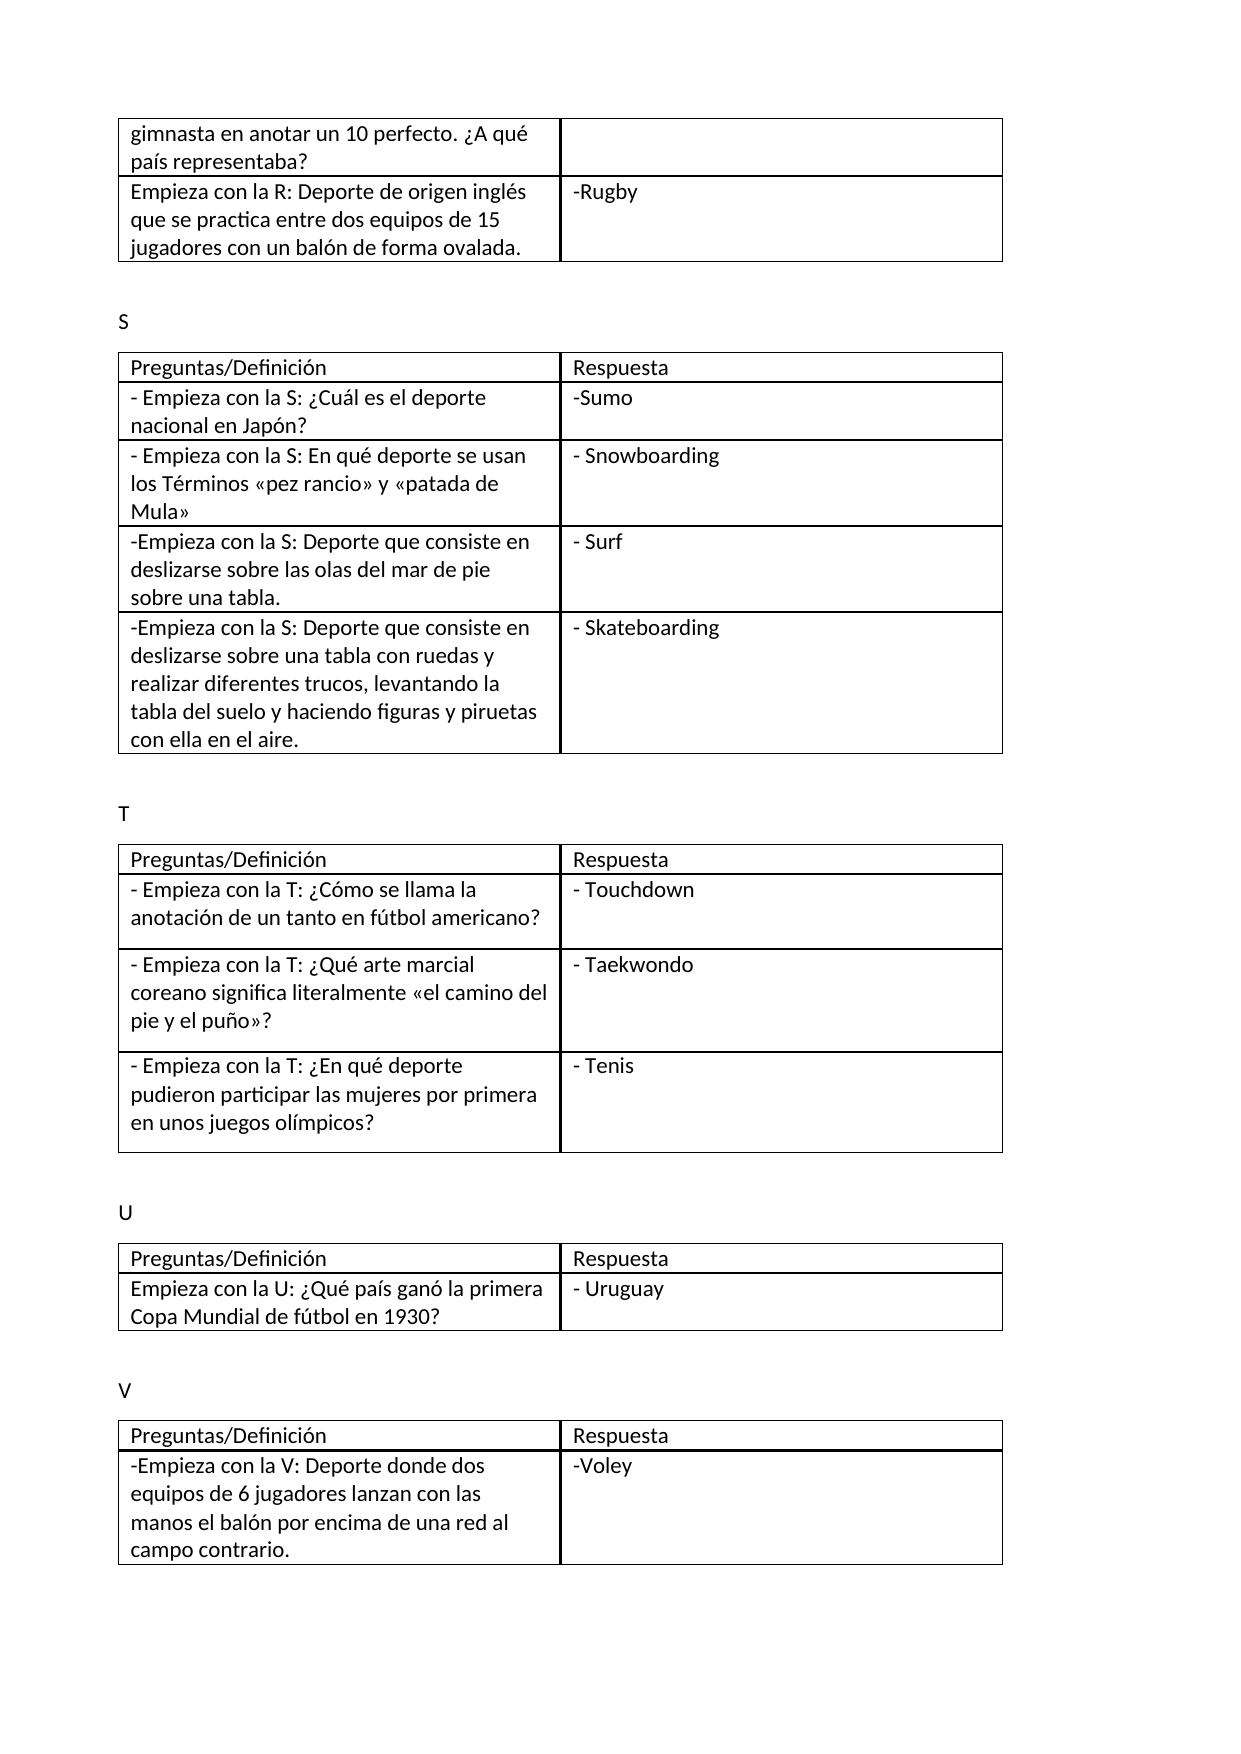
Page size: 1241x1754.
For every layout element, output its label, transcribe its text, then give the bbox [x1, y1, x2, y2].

table_cell - Empieza con la T: ¿Qué arte marcial coreano significa literalmente «el camino del pie y el puño»? [119, 950, 559, 1051]
table_cell -Empieza con la S: Deporte que consiste en deslizarse sobre una tabla con ruedas y realizar diferentes trucos, levantando la tabla del suelo y haciendo figuras y piruetas con ella en el aire. [119, 613, 559, 753]
table_cell - Empieza con la S: En qué deporte se usan los Términos «pez rancio» y «patada de Mula» [119, 441, 559, 525]
table_cell - Taekwondo [562, 950, 1002, 1051]
text U [118, 1198, 1122, 1226]
table_cell Empieza con la R: Deporte de origen inglés que se practica entre dos equipos de 15 jugadores con un balón de forma ovalada. [119, 177, 559, 261]
table_header Respuesta [562, 353, 1002, 381]
table_cell gimnasta en anotar un 10 perfecto. ¿A qué país representaba? [119, 119, 559, 175]
table_cell [562, 119, 1002, 175]
table_cell -Empieza con la V: Deporte donde dos equipos de 6 jugadores lanzan con las manos el balón por encima de una red al campo contrario. [119, 1452, 559, 1564]
table_cell - Surf [562, 527, 1002, 611]
table_cell -Empieza con la S: Deporte que consiste en deslizarse sobre las olas del mar de pie sobre una tabla. [119, 527, 559, 611]
table_cell - Touchdown [562, 875, 1002, 948]
table_header Respuesta [562, 845, 1002, 873]
table_header Preguntas/Definición [119, 353, 559, 381]
table_cell - Empieza con la T: ¿En qué deporte pudieron participar las mujeres por primera en unos juegos olímpicos? [119, 1053, 559, 1152]
table_header Preguntas/Definición [119, 1421, 559, 1449]
table_header Preguntas/Definición [119, 845, 559, 873]
text V [118, 1376, 1122, 1404]
text T [118, 799, 1122, 827]
table_cell - Empieza con la S: ¿Cuál es el deporte nacional en Japón? [119, 383, 559, 439]
table_cell -Voley [562, 1452, 1002, 1564]
table_cell -Sumo [562, 383, 1002, 439]
table_cell - Snowboarding [562, 441, 1002, 525]
table_cell - Uruguay [562, 1274, 1002, 1330]
table_header Respuesta [562, 1244, 1002, 1272]
text S [118, 307, 1122, 335]
table_cell - Tenis [562, 1053, 1002, 1152]
table_header Preguntas/Definición [119, 1244, 559, 1272]
table_cell - Empieza con la T: ¿Cómo se llama la anotación de un tanto en fútbol americano? [119, 875, 559, 948]
table_header Respuesta [562, 1421, 1002, 1449]
table_cell - Skateboarding [562, 613, 1002, 753]
table_cell -Rugby [562, 177, 1002, 261]
table_cell Empieza con la U: ¿Qué país ganó la primera Copa Mundial de fútbol en 1930? [119, 1274, 559, 1330]
